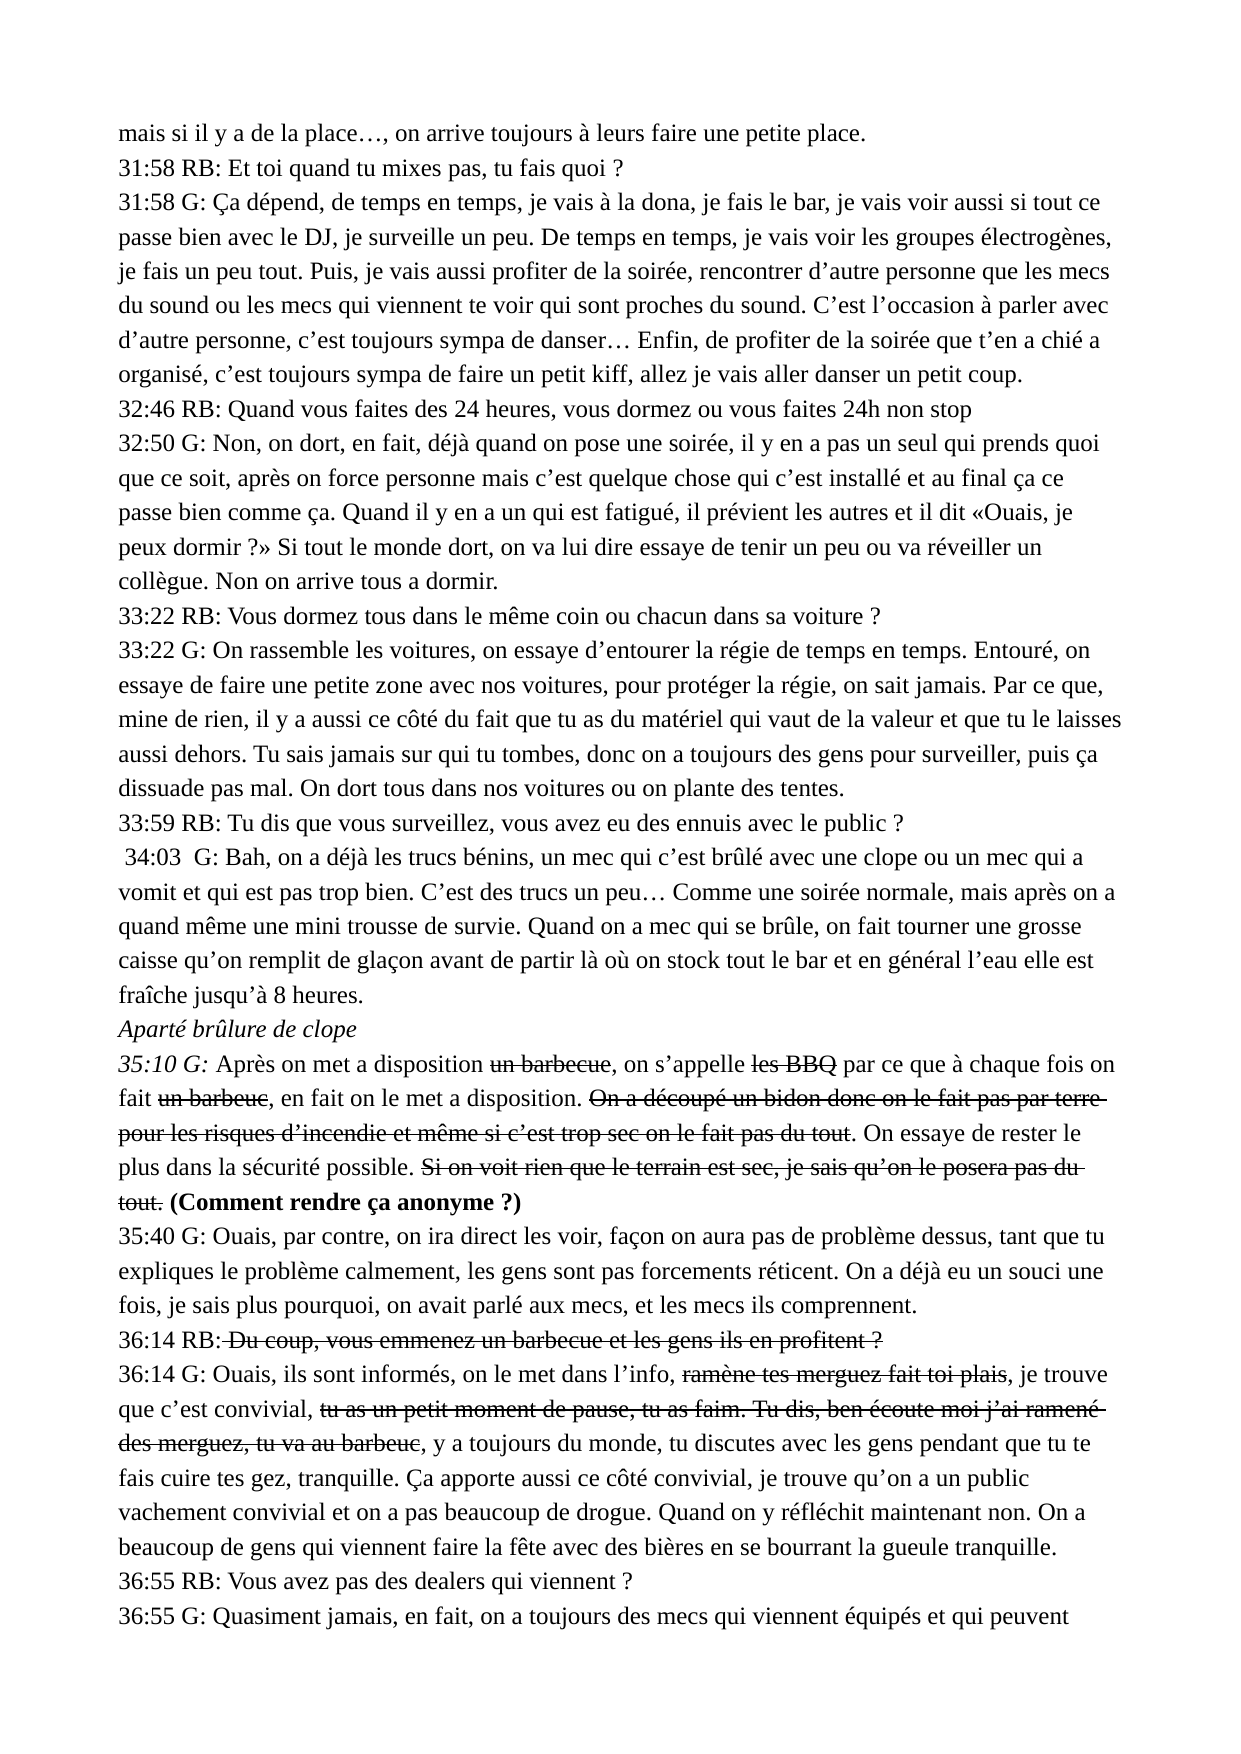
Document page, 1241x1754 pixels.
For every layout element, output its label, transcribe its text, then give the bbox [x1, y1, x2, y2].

text mais si il y a de la place…, on arrive toujours à leurs faire une petite place. 31:58 RB: Et toi quand tu mixes pas, tu fais quoi ? 31:58 G: Ça dépend, de temps en temps, je vais à la dona, je fais le bar, je vais voir aussi si tout ce passe bien avec le DJ, je surveille un peu. De temps en temps, je vais voir les groupes électrogènes, je fais un peu tout. Puis, je vais aussi profiter de la soirée, rencontrer d’autre personne que les mecs du sound ou les mecs qui viennent te voir qui sont proches du sound. C’est l’occasion à parler avec d’autre personne, c’est toujours sympa de danser… Enfin, de profiter de la soirée que t’en a chié a organisé, c’est toujours sympa de faire un petit kiff, allez je vais aller danser un petit coup. 32:46 RB: Quand vous faites des 24 heures, vous dormez ou vous faites 24h non stop 32:50 G: Non, on dort, en fait, déjà quand on pose une soirée, il y en a pas un seul qui prends quoi que ce soit, après on force personne mais c’est quelque chose qui c’est installé et au final ça ce passe bien comme ça. Quand il y en a un qui est fatigué, il prévient les autres et il dit «Ouais, je peux dormir ?» Si tout le monde dort, on va lui dire essaye de tenir un peu ou va réveiller un collègue. Non on arrive tous a dormir. 33:22 RB: Vous dormez tous dans le même coin ou chacun dans sa voiture ? 33:22 G: On rassemble les voitures, on essaye d’entourer la régie de temps en temps. Entouré, on essaye de faire une petite zone avec nos voitures, pour protéger la régie, on sait jamais. Par ce que, mine de rien, il y a aussi ce côté du fait que tu as du matériel qui vaut de la valeur et que tu le laisses aussi dehors. Tu sais jamais sur qui tu tombes, donc on a toujours des gens pour surveiller, puis ça dissuade pas mal. On dort tous dans nos voitures ou on plante des tentes. 33:59 RB: Tu dis que vous surveillez, vous avez eu des ennuis avec le public ? 34:03 G: Bah, on a déjà les trucs bénins, un mec qui c’est brûlé avec une clope ou un mec qui a vomit et qui est pas trop bien. C’est des trucs un peu… Comme une soirée normale, mais après on a quand même une mini trousse de survie. Quand on a mec qui se brûle, on fait tourner une grosse caisse qu’on remplit de glaçon avant de partir là où on stock tout le bar et en général l’eau elle est fraîche jusqu’à 8 heures. Aparté brûlure de clope 35:10 G: Après on met a disposition un barbecue, on s’appelle les BBQ par ce que à chaque fois on fait un barbeuc, en fait on le met a disposition. On a découpé un bidon donc on le fait pas par terre pour les risques d’incendie et même si c’est trop sec on le fait pas du tout. On essaye de rester le plus dans la sécurité possible. Si on voit rien que le terrain est sec, je sais qu’on le posera pas du tout. (Comment rendre ça anonyme ?) 35:40 G: Ouais, par contre, on ira direct les voir, façon on aura pas de problème dessus, tant que tu expliques le problème calmement, les gens sont pas forcements réticent. On a déjà eu un souci une fois, je sais plus pourquoi, on avait parlé aux mecs, et les mecs ils comprennent. 36:14 RB: Du coup, vous emmenez un barbecue et les gens ils en profitent ? 36:14 G: Ouais, ils sont informés, on le met dans l’info, ramène tes merguez fait toi plais, je trouve que c’est convivial, tu as un petit moment de pause, tu as faim. Tu dis, ben écoute moi j’ai ramené des merguez, tu va au barbeuc, y a toujours du monde, tu discutes avec les gens pendant que tu te fais cuire tes gez, tranquille. Ça apporte aussi ce côté convivial, je trouve qu’on a un public vachement convivial et on a pas beaucoup de drogue. Quand on y réfléchit maintenant non. On a beaucoup de gens qui viennent faire la fête avec des bières en se bourrant la gueule tranquille. 36:55 RB: Vous avez pas des dealers qui viennent ? 36:55 G: Quasiment jamais, en fait, on a toujours des mecs qui viennent équipés et qui peuvent [118, 118, 1122, 1629]
